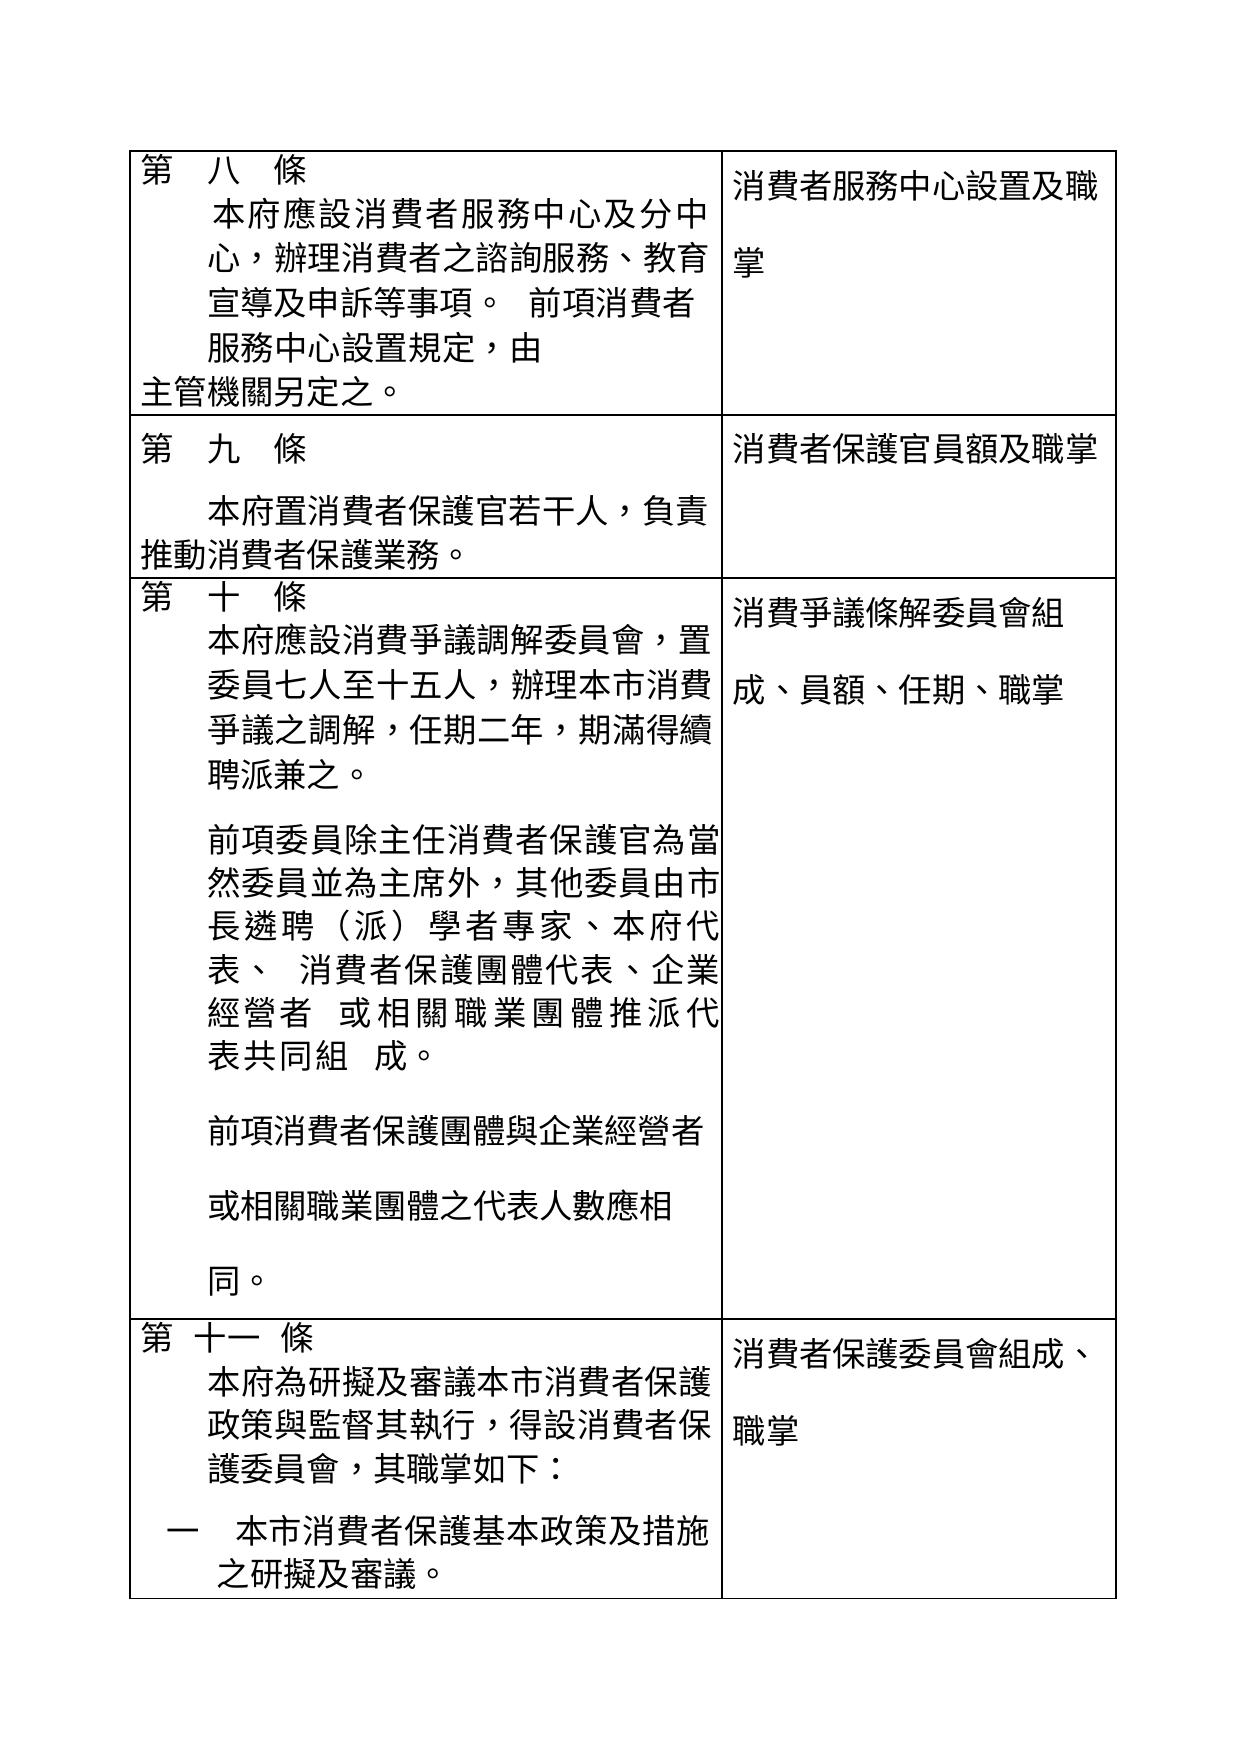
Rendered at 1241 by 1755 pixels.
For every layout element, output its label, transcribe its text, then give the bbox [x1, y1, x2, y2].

table_header 消費者服務中心設置及職 掌 [723, 152, 1115, 413]
table_header 第 八 條 本府應設消費者服務中心及分中 心，辦理消費者之諮詢服務、教育 宣導及申訴等事項。 前項消費者服務中心設置規定，由 主管機關另定之。 [131, 152, 721, 413]
table_cell 消費者保護委員會組成、 職掌 [723, 1320, 1115, 1598]
table_cell 第 十一 條 本府為研擬及審議本市消費者保護 政策與監督其執行，得設消費者保 護委員會，其職掌如下： 一 本市消費者保護基本政策及措施 之研擬及審議。 [131, 1320, 721, 1598]
table_cell 第 十 條 本府應設消費爭議調解委員會，置 委員七人至十五人，辦理本市消費 爭議之調解，任期二年，期滿得續 聘派兼之。 前項委員除主任消費者保護官為當 然委員並為主席外，其他委員由市 長遴聘（派）學者專家、本府代表、 消費者保護團體代表、企業經營者 或相關職業團體推派代表共同組 成。 前項消費者保護團體與企業經營者 或相關職業團體之代表人數應相 同。 [131, 579, 721, 1318]
table_cell 第 九 條 本府置消費者保護官若干人，負責 推動消費者保護業務。 [131, 416, 721, 577]
table_cell 消費爭議條解委員會組 成、員額、任期、職掌 [723, 579, 1115, 1318]
table_cell 消費者保護官員額及職掌 [723, 416, 1115, 577]
